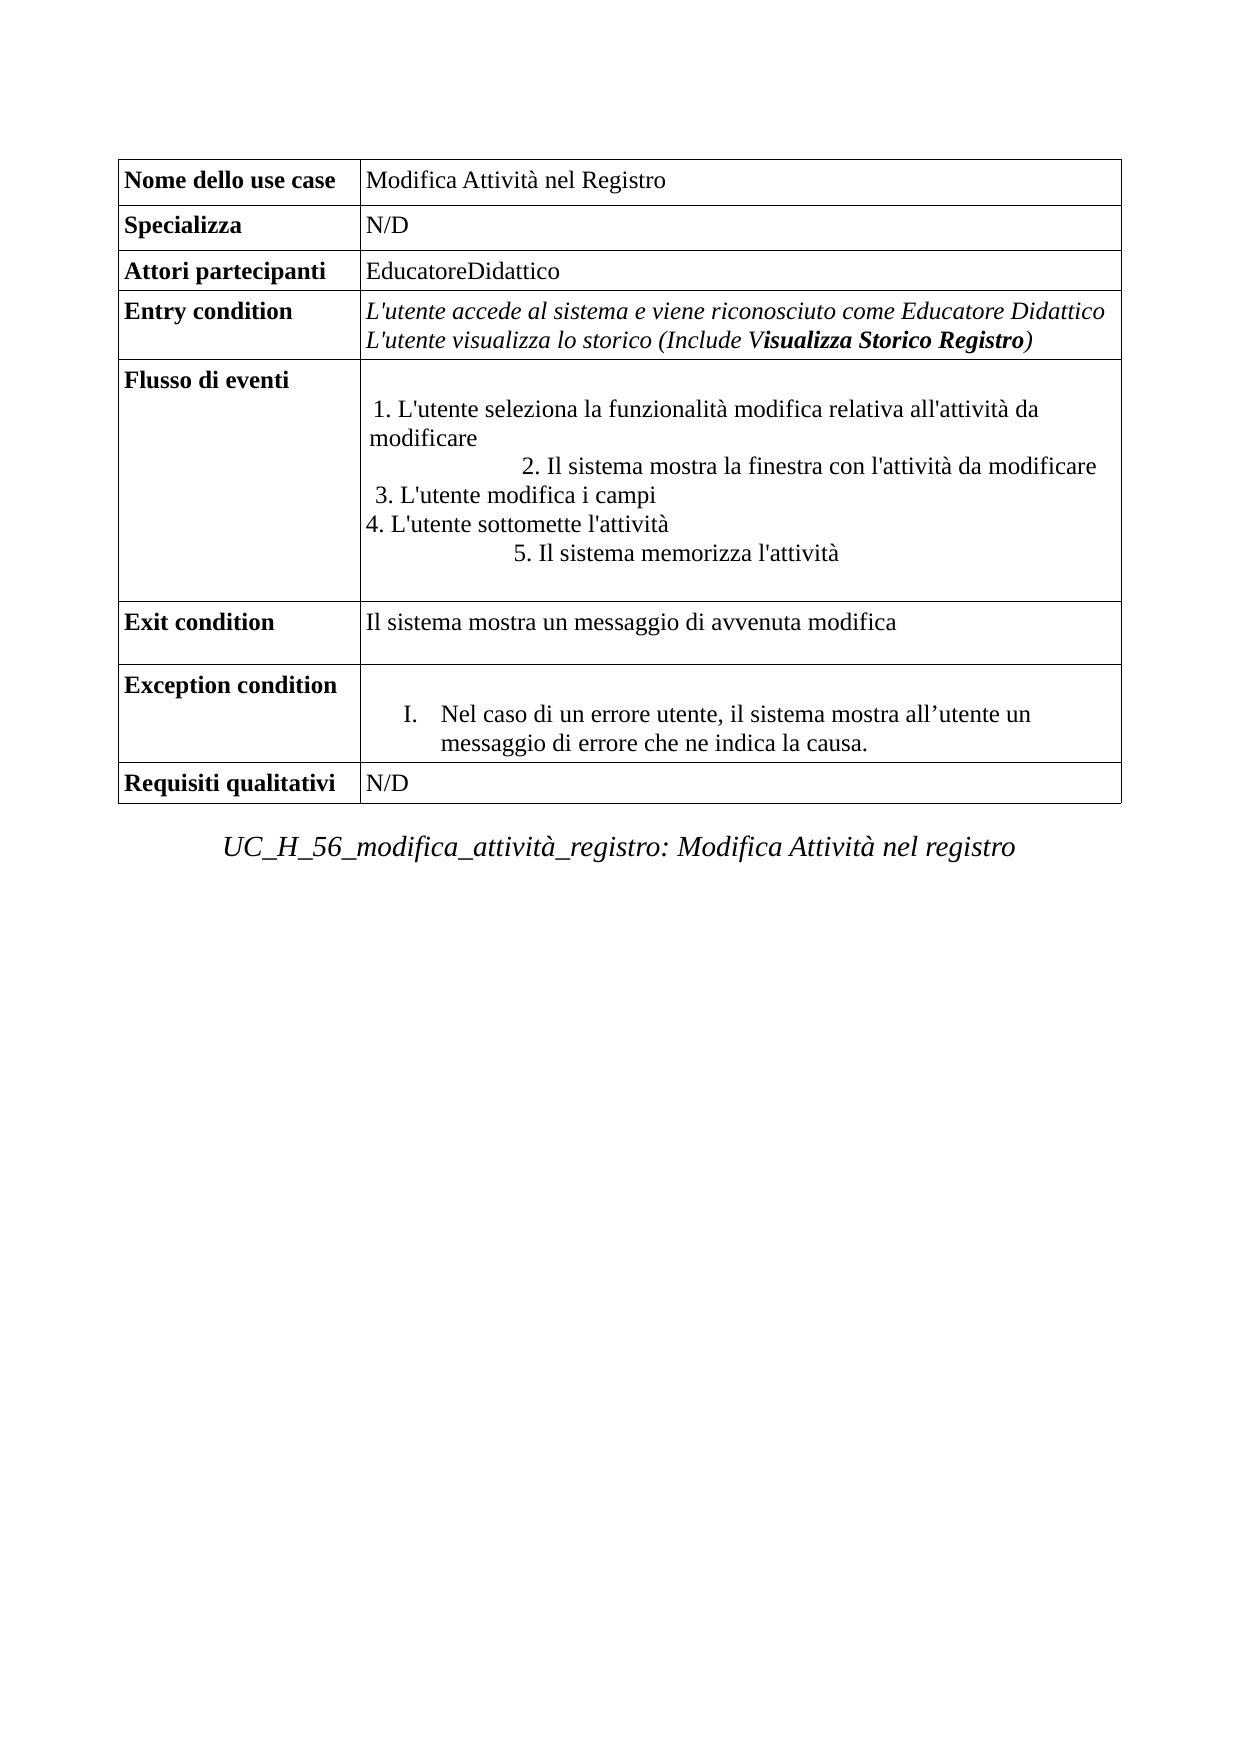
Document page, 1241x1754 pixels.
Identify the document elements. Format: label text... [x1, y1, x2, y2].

table_cell L'utente accede al sistema e viene riconosciuto come Educatore Didattico L'utente visualizza lo storico (Include Visualizza Storico Registro) [361, 291, 1121, 359]
table_cell EducatoreDidattico [361, 251, 1121, 290]
table_cell Nel caso di un errore utente, il sistema mostra all’utente un messaggio di errore che ne indica la causa. [361, 665, 1121, 762]
table_cell Specializza [119, 206, 360, 250]
table_header Modifica Attività nel Registro [361, 160, 1121, 205]
table_cell Requisiti qualitativi [119, 763, 360, 802]
table_cell Exception condition [119, 665, 360, 762]
table_cell Exit condition [119, 602, 360, 664]
table_cell Attori partecipanti [119, 251, 360, 290]
table_cell N/D [361, 206, 1121, 250]
table_cell Il sistema mostra un messaggio di avvenuta modifica [361, 602, 1121, 664]
table_header Nome dello use case [119, 160, 360, 205]
table_cell N/D [361, 763, 1121, 802]
table_cell Flusso di eventi [119, 360, 360, 601]
table_cell L'utente seleziona la funzionalità modifica relativa all'attività da modificare Il sistema mostra la finestra con l'attività da modificare L'utente modifica i campi L'utente sottomette l'attività Il sistema memorizza l'attività [361, 360, 1121, 601]
table_cell Entry condition [119, 291, 360, 359]
text UC_H_56_modifica_attività_registro: Modifica Attività nel registro [118, 829, 1122, 862]
